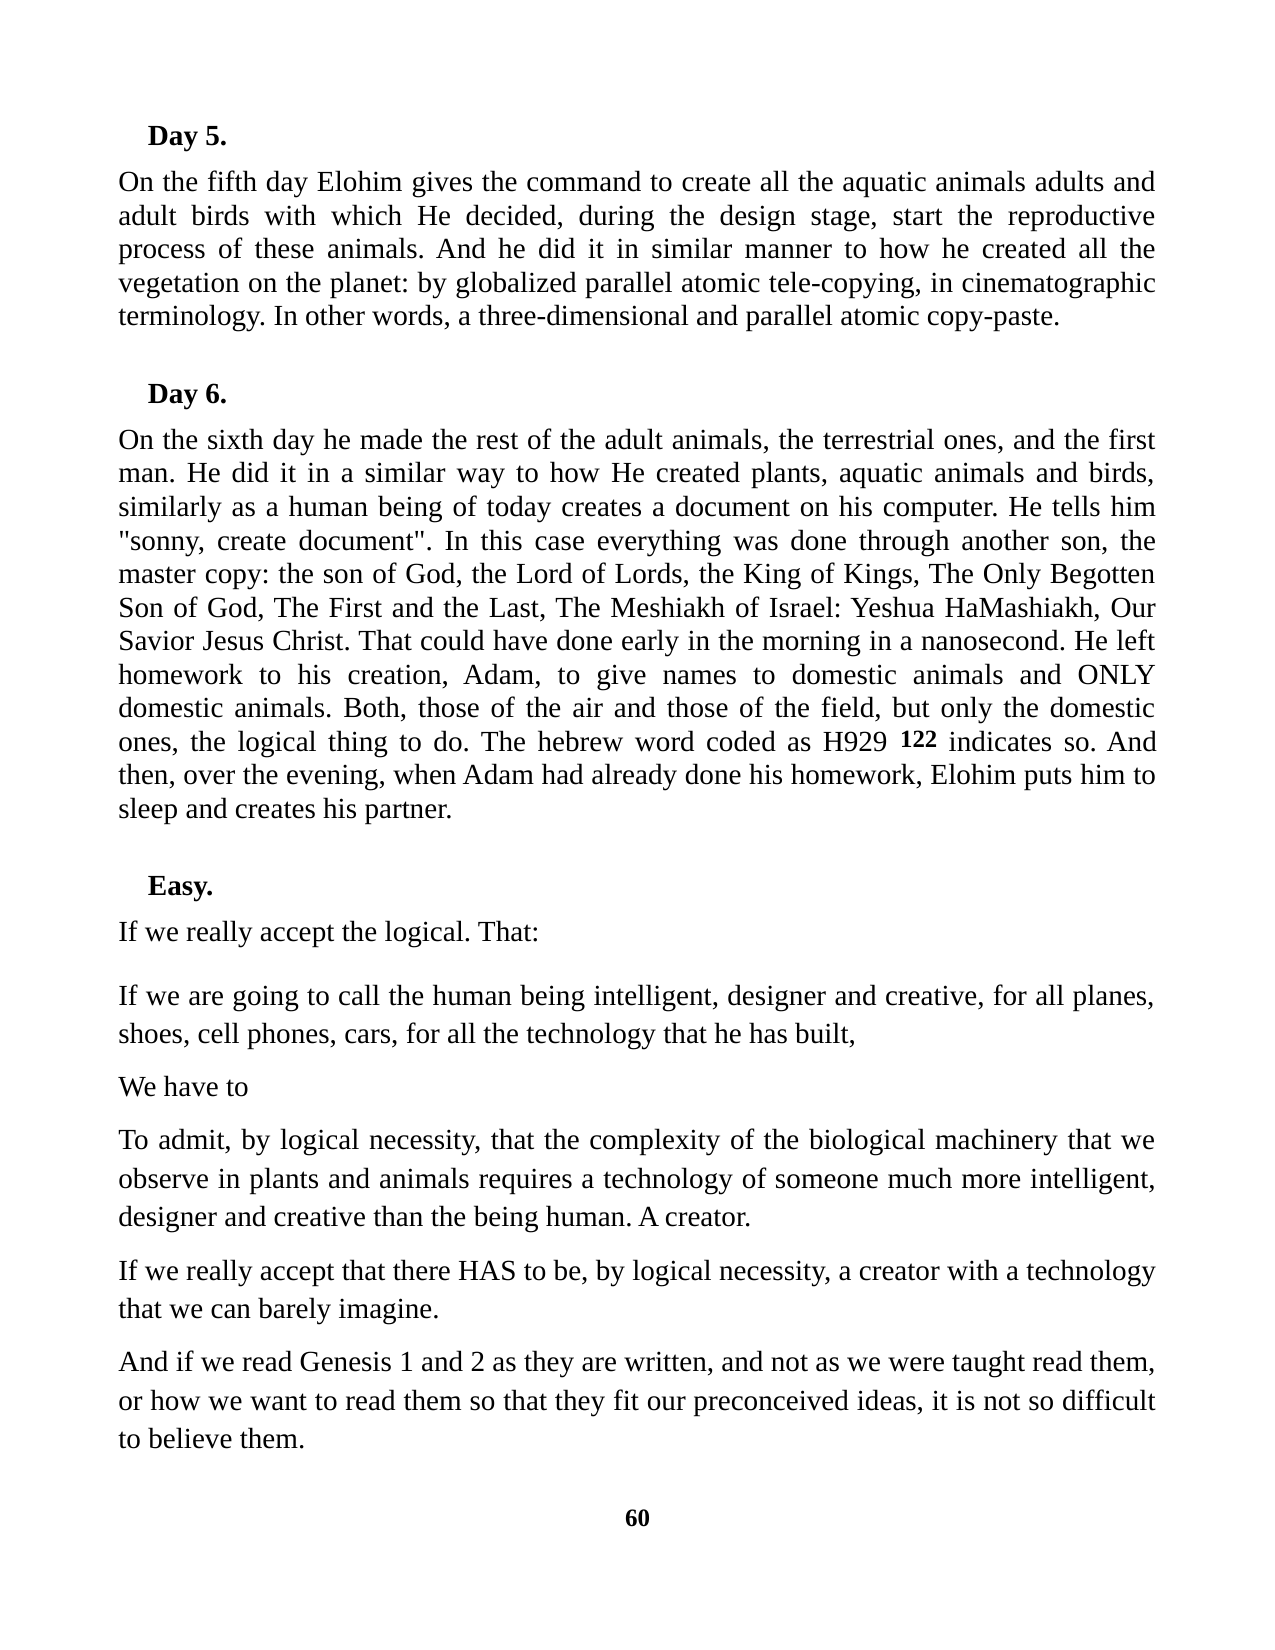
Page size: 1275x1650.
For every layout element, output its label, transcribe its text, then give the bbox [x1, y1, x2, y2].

text On the sixth day he made the rest of the adult animals, the terrestrial ones, and the first man. He did it in a similar way to how He created plants, aquatic animals and birds, similarly as a human being of today creates a document on his computer. He tells him "sonny, create document". In this case everything was done through another son, the master copy: the son of God, the Lord of Lords, the King of Kings, The Only Begotten Son of God, The First and the Last, The Meshiakh of Israel: Yeshua HaMashiakh, Our Savior Jesus Christ. That could have done early in the morning in a nanosecond. He left homework to his creation, Adam, to give names to domestic animals and ONLY domestic animals. Both, those of the air and those of the field, but only the domestic ones, the logical thing to do. The hebrew word coded as H929 indicates so. And then, over the evening, when Adam had already done his homework, Elohim puts him to sleep and creates his partner. [118, 422, 1157, 824]
text If we are going to call the human being intelligent, designer and creative, for all planes, shoes, cell phones, cars, for all the technology that he has built, [118, 978, 1157, 1050]
text If we really accept that there HAS to be, by logical necessity, a creator with a technology that we can barely imagine. [118, 1253, 1157, 1325]
subtitle Easy. [148, 868, 1157, 902]
subtitle Day 5. [148, 118, 1157, 152]
text If we really accept the logical. That: [118, 914, 1157, 948]
text On the fifth day Elohim gives the command to create all the aquatic animals adults and adult birds with which He decided, during the design stage, start the reproductive process of these animals. And he did it in similar manner to how he created all the vegetation on the planet: by globalized parallel atomic tele-copying, in cinematographic terminology. In other words, a three-dimensional and parallel atomic copy-paste. [118, 164, 1157, 332]
text And if we read Genesis 1 and 2 as they are written, and not as we were taught read them, or how we want to read them so that they fit our preconceived ideas, it is not so difficult to believe them. [118, 1344, 1157, 1455]
text We have to [118, 1069, 1157, 1103]
subtitle Day 6. [148, 376, 1157, 409]
text To admit, by logical necessity, that the complexity of the biological machinery that we observe in plants and animals requires a technology of someone much more intelligent, designer and creative than the being human. A creator. [118, 1122, 1157, 1233]
